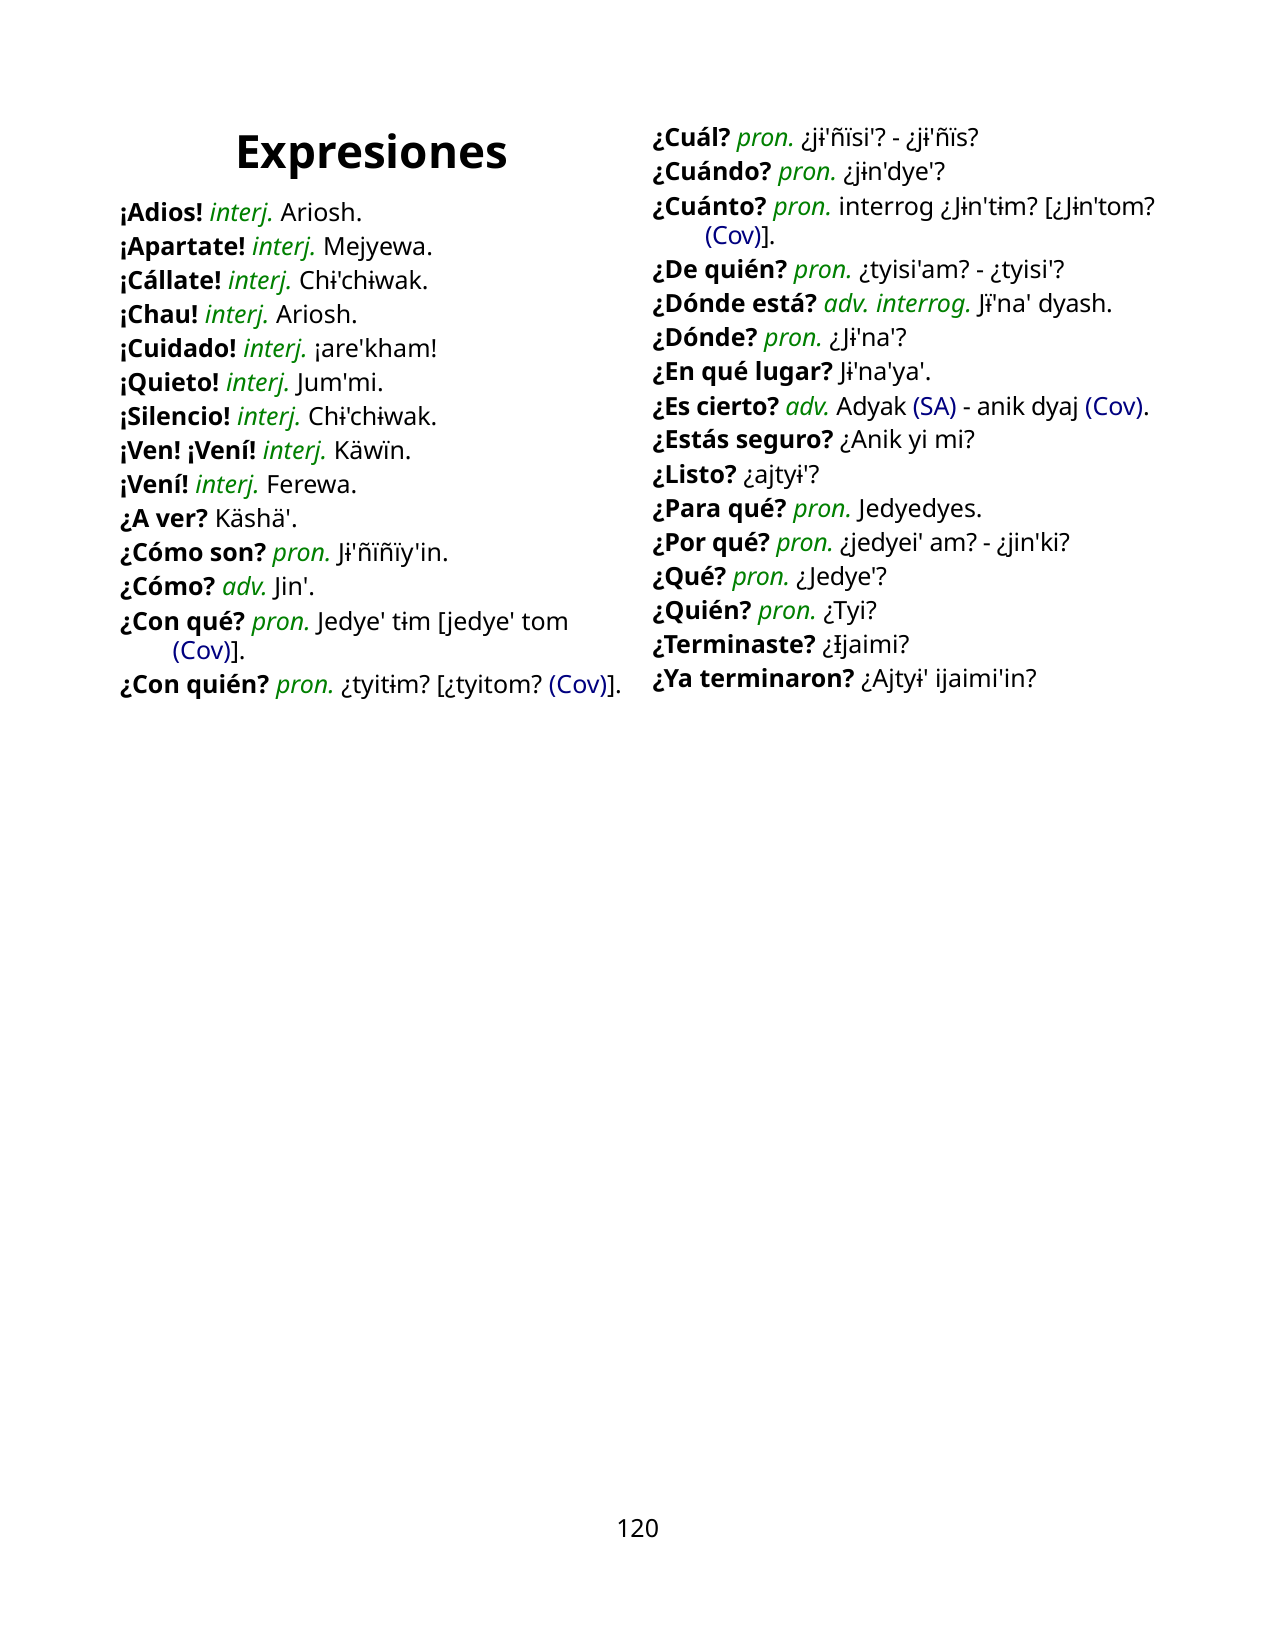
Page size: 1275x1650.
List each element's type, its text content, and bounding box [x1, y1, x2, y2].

text ¿En qué lugar? Jɨ'na'ya'. [652, 354, 1155, 388]
text ¿Por qué? pron. ¿jedyei' am? - ¿jin'ki? [652, 524, 1155, 558]
text ¡Quieto! interj. Jum'mi. [120, 365, 622, 399]
text ¿Cómo? adv. Jin'. [120, 569, 622, 603]
text ¿Cómo son? pron. Jɨ'ñïñïy'in. [120, 535, 622, 569]
text ¿Dónde está? adv. interrog. Jɨ̈'na' dyash. [652, 286, 1155, 320]
text ¡Cuidado! interj. ¡are'kham! [120, 331, 622, 365]
text ¿Con quién? pron. ¿tyitɨm? [¿tyitom? (Cov)]. [120, 667, 622, 701]
text ¡Cállate! interj. Chɨ'chɨwak. [120, 262, 622, 297]
text ¿De quién? pron. ¿tyisi'am? - ¿tyisi'? [652, 252, 1155, 286]
text ¡Adios! interj. Ariosh. [120, 194, 622, 228]
text ¡Silencio! interj. Chɨ'chɨwak. [120, 399, 622, 433]
text ¡Chau! interj. Ariosh. [120, 297, 622, 331]
text ¿Es cierto? adv. Adyak (SA) - anik dyaj (Cov). [652, 388, 1155, 422]
text ¿Dónde? pron. ¿Jɨ'na'? [652, 320, 1155, 354]
subtitle Expresiones [120, 120, 622, 182]
text ¿Quién? pron. ¿Tyi? [652, 592, 1155, 627]
text ¿Para qué? pron. Jedyedyes. [652, 490, 1155, 524]
text ¿Estás seguro? ¿Anik yi mi? [652, 422, 1155, 456]
text ¿Cuánto? pron. interrog ¿Jɨn'tɨm? [¿Jɨn'tom? (Cov)]. [652, 188, 1155, 252]
text ¿Ya terminaron? ¿Ajtyɨ' ijaimi'in? [652, 661, 1155, 695]
text ¿Con qué? pron. Jedye' tɨm [jedye' tom (Cov)]. [120, 603, 622, 667]
text ¿Qué? pron. ¿Jedye'? [652, 558, 1155, 592]
text ¿Cuándo? pron. ¿jɨn'dye'? [652, 154, 1155, 188]
text ¡Apartate! interj. Mejyewa. [120, 228, 622, 262]
text ¿Cuál? pron. ¿jɨ'ñïsi'? - ¿jɨ'ñïs? [652, 120, 1155, 154]
text ¿Terminaste? ¿Ɨjaimi? [652, 627, 1155, 661]
text ¡Vení! interj. Ferewa. [120, 467, 622, 501]
text ¿A ver? Käshä'. [120, 501, 622, 535]
text ¿Listo? ¿ajtyɨ'? [652, 456, 1155, 490]
text ¡Ven! ¡Vení! interj. Käwïn. [120, 433, 622, 467]
